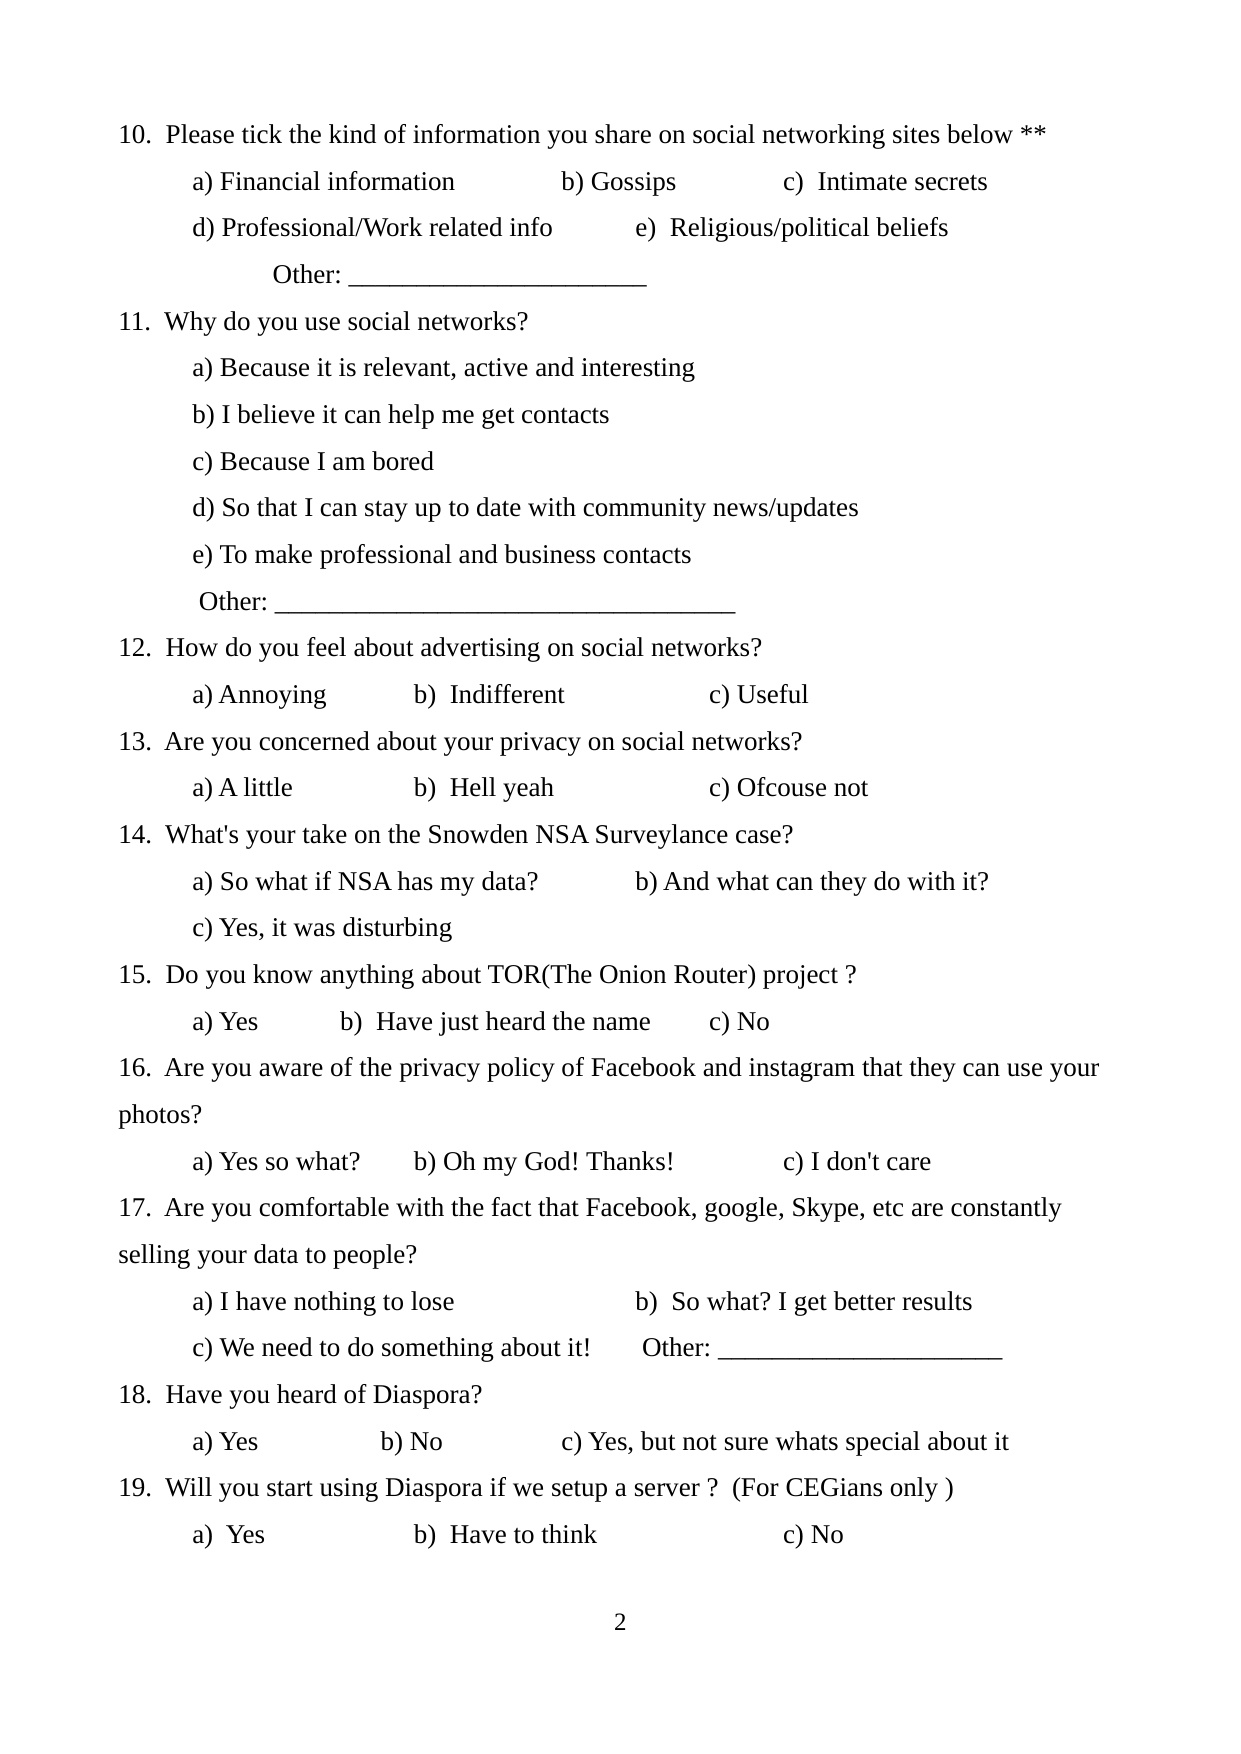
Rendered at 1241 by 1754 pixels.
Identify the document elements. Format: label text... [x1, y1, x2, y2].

text 11. Why do you use social networks? [118, 305, 1122, 336]
text c) We need to do something about it! Other: _____________________ [118, 1331, 1122, 1363]
text d) So that I can stay up to date with community news/updates [118, 491, 1122, 523]
text d) Professional/Work related info e) Religious/political beliefs [118, 211, 1122, 243]
text c) Because I am bored [118, 445, 1122, 476]
text 18. Have you heard of Diaspora? [118, 1378, 1122, 1409]
text 19. Will you start using Diaspora if we setup a server ? (For CEGians only ) [118, 1471, 1122, 1503]
text Other: __________________________________ [118, 585, 1122, 616]
text photos? [118, 1098, 1122, 1129]
text a) Annoying b) Indifferent c) Useful [118, 678, 1122, 709]
text 16. Are you aware of the privacy policy of Facebook and instagram that they can use your [118, 1051, 1122, 1083]
text c) Yes, it was disturbing [118, 911, 1122, 943]
text a) A little b) Hell yeah c) Ofcouse not [118, 771, 1122, 803]
text a) I have nothing to lose b) So what? I get better results [118, 1285, 1122, 1316]
text 10. Please tick the kind of information you share on social networking sites below ** [118, 118, 1122, 149]
text b) I believe it can help me get contacts [118, 398, 1122, 429]
text 14. What's your take on the Snowden NSA Surveylance case? [118, 818, 1122, 849]
text a) Financial information b) Gossips c) Intimate secrets [118, 165, 1122, 196]
text 13. Are you concerned about your privacy on social networks? [118, 725, 1122, 756]
text 17. Are you comfortable with the fact that Facebook, google, Skype, etc are constantly selling your data to people? [118, 1191, 1122, 1269]
text a) Yes b) No c) Yes, but not sure whats special about it [118, 1425, 1122, 1456]
text a) Yes b) Have to think c) No [118, 1518, 1122, 1549]
text a) So what if NSA has my data? b) And what can they do with it? [118, 865, 1122, 896]
text 12. How do you feel about advertising on social networks? [118, 631, 1122, 663]
text e) To make professional and business contacts [118, 538, 1122, 569]
text Other: ______________________ [118, 258, 1122, 289]
text a) Yes b) Have just heard the name c) No [118, 1005, 1122, 1036]
text a) Because it is relevant, active and interesting [118, 351, 1122, 383]
text 15. Do you know anything about TOR(The Onion Router) project ? [118, 958, 1122, 989]
text a) Yes so what? b) Oh my God! Thanks! c) I don't care [118, 1145, 1122, 1176]
